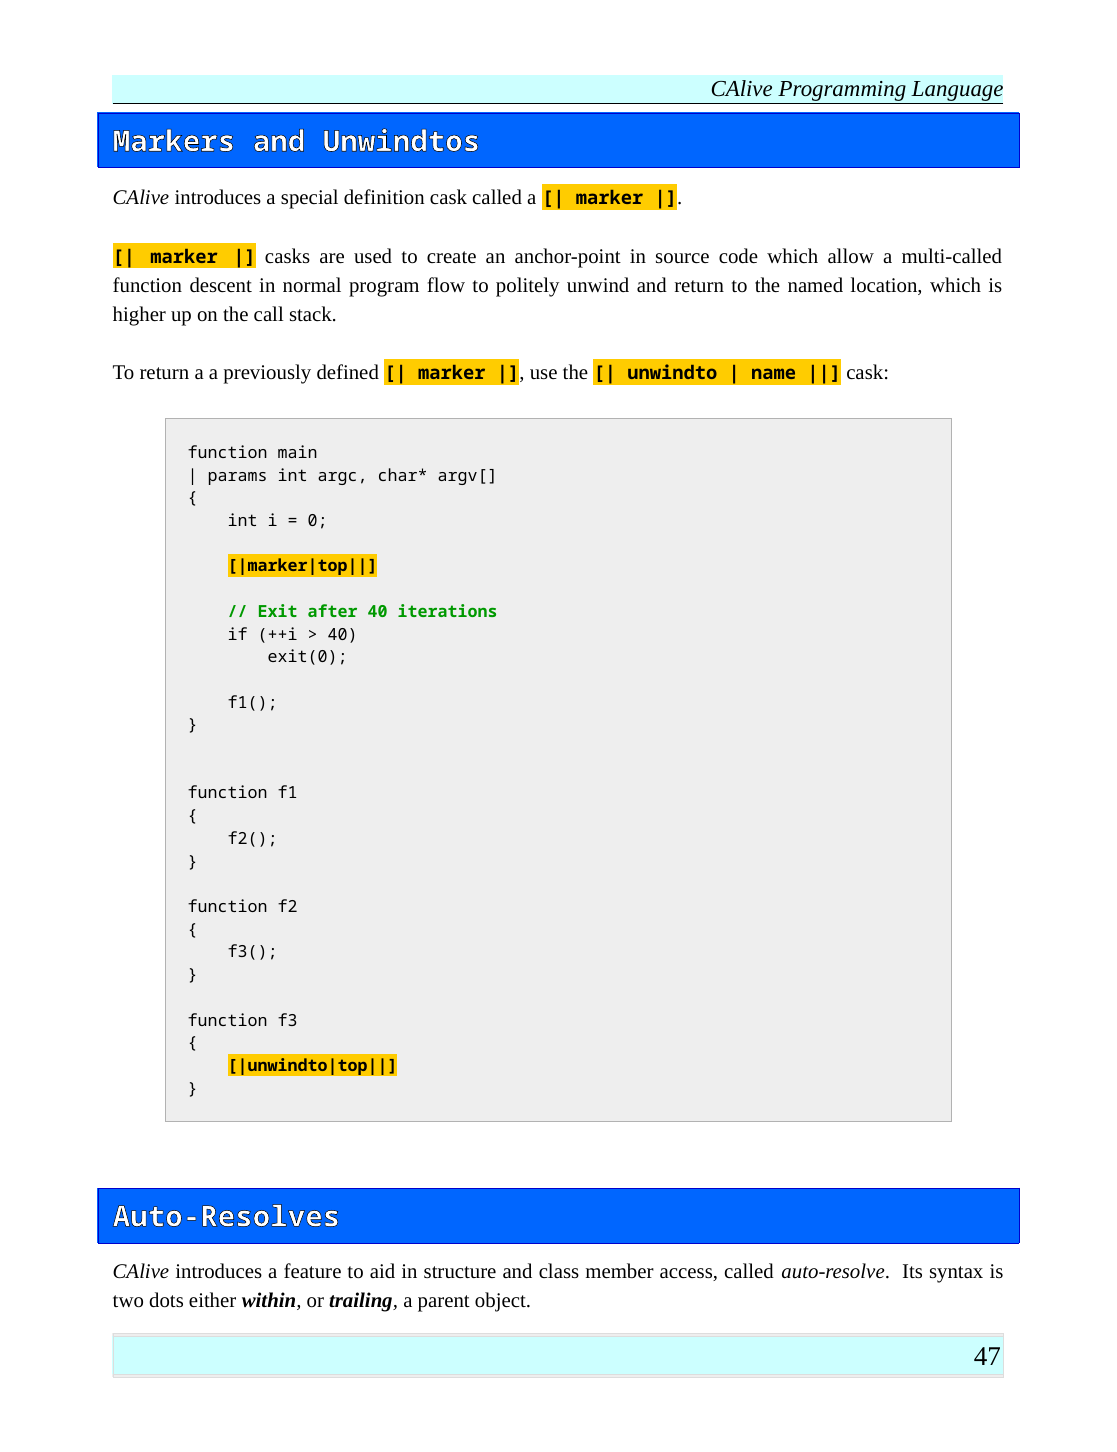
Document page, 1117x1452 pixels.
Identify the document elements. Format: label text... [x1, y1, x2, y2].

text [| marker |] casks are used to create an anchor-point in source code which allow a multi-called function descent in normal program flow to politely unwind and return to the named location, which is higher up on the call stack. [112, 243, 1003, 326]
subtitle Markers and Unwindtos [99, 114, 1019, 167]
text CAlive introduces a feature to aid in structure and class member access, called auto-resolve. Its syntax is two dots either within, or trailing, a parent object. [112, 1259, 1003, 1312]
text function main | params int argc, char* argv[] { int i = 0; [|marker|top||] // Exit after 40 iterations if (++i > 40) exit(0); f1(); } function f1 { f2(); } function f2 { f3(); } function f3 { [|unwindto|top||] } [166, 419, 951, 1121]
text To return a a previously defined [| marker |], use the [| unwindto | name ||] cask: [112, 359, 1003, 385]
subtitle Auto-Resolves [99, 1189, 1019, 1243]
text CAlive introduces a special definition cask called a [| marker |]. [112, 184, 1003, 210]
